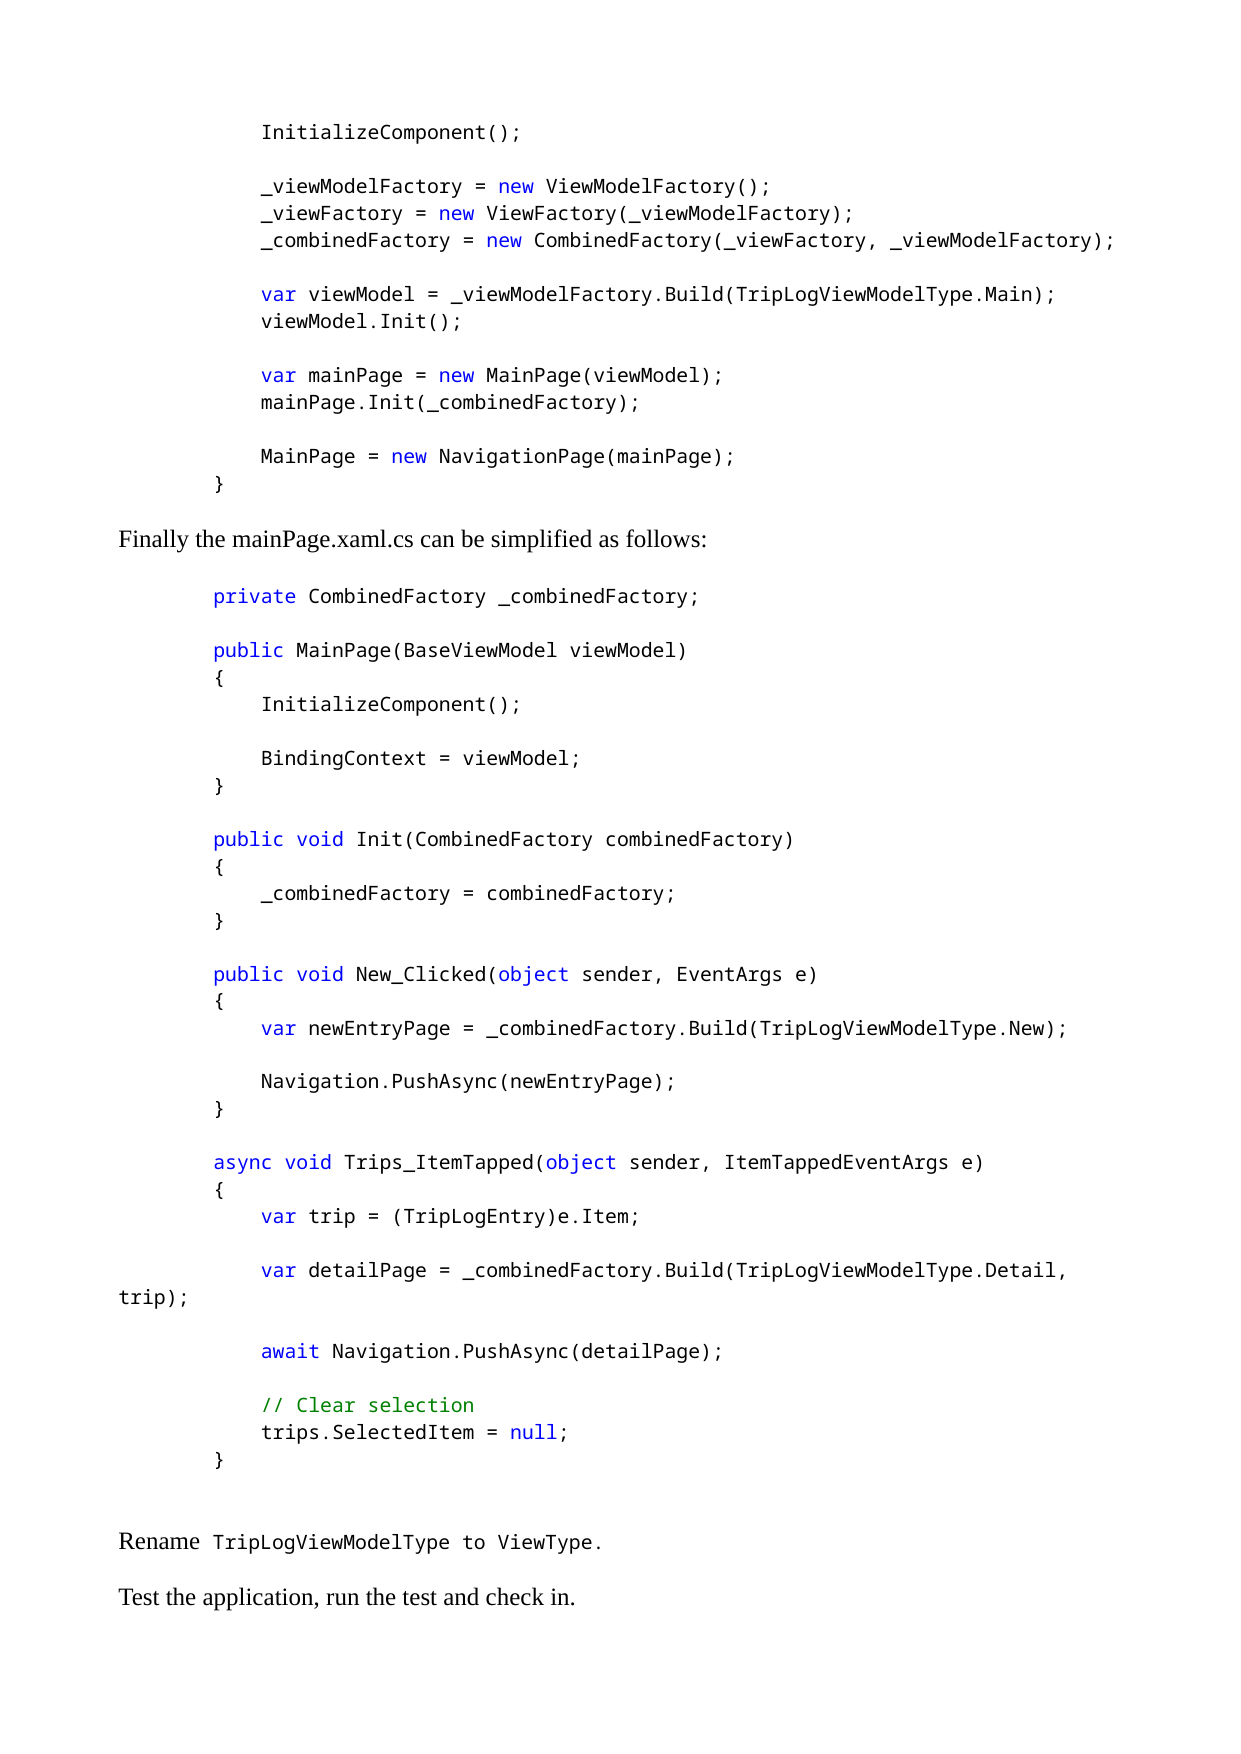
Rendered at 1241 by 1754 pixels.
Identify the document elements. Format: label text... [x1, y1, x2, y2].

text var viewModel = _viewModelFactory.Build(TripLogViewModelType.Main); [118, 280, 1122, 307]
text var mainPage = new MainPage(viewModel); [118, 361, 1122, 388]
text public void New_Clicked(object sender, EventArgs e) [118, 960, 1122, 987]
text _combinedFactory = new CombinedFactory(_viewFactory, _viewModelFactory); [118, 226, 1122, 253]
text private CombinedFactory _combinedFactory; [118, 582, 1122, 609]
text Finally the mainPage.xaml.cs can be simplified as follows: [118, 524, 1122, 553]
text { [118, 663, 1122, 690]
text async void Trips_ItemTapped(object sender, ItemTappedEventArgs e) [118, 1149, 1122, 1176]
text _viewModelFactory = new ViewModelFactory(); [118, 172, 1122, 199]
text { [118, 987, 1122, 1014]
text Rename TripLogViewModelType to ViewType. [118, 1526, 1122, 1556]
text await Navigation.PushAsync(detailPage); [118, 1337, 1122, 1364]
text _combinedFactory = combinedFactory; [118, 879, 1122, 906]
text { [118, 852, 1122, 879]
text } [118, 1095, 1122, 1122]
text Test the application, run the test and check in. [118, 1582, 1122, 1611]
text viewModel.Init(); [118, 307, 1122, 334]
text _viewFactory = new ViewFactory(_viewModelFactory); [118, 199, 1122, 226]
text InitializeComponent(); [118, 118, 1122, 145]
text { [118, 1176, 1122, 1203]
text BindingContext = viewModel; [118, 744, 1122, 771]
text } [118, 469, 1122, 496]
text trips.SelectedItem = null; [118, 1418, 1122, 1445]
text var trip = (TripLogEntry)e.Item; [118, 1203, 1122, 1229]
text mainPage.Init(_combinedFactory); [118, 388, 1122, 415]
text var detailPage = _combinedFactory.Build(TripLogViewModelType.Detail, trip); [118, 1257, 1122, 1311]
text } [118, 1445, 1122, 1472]
text public MainPage(BaseViewModel viewModel) [118, 636, 1122, 663]
text InitializeComponent(); [118, 690, 1122, 717]
text public void Init(CombinedFactory combinedFactory) [118, 825, 1122, 852]
text Navigation.PushAsync(newEntryPage); [118, 1068, 1122, 1095]
text } [118, 771, 1122, 798]
text } [118, 906, 1122, 933]
text // Clear selection [118, 1391, 1122, 1418]
text var newEntryPage = _combinedFactory.Build(TripLogViewModelType.New); [118, 1014, 1122, 1041]
text MainPage = new NavigationPage(mainPage); [118, 442, 1122, 469]
